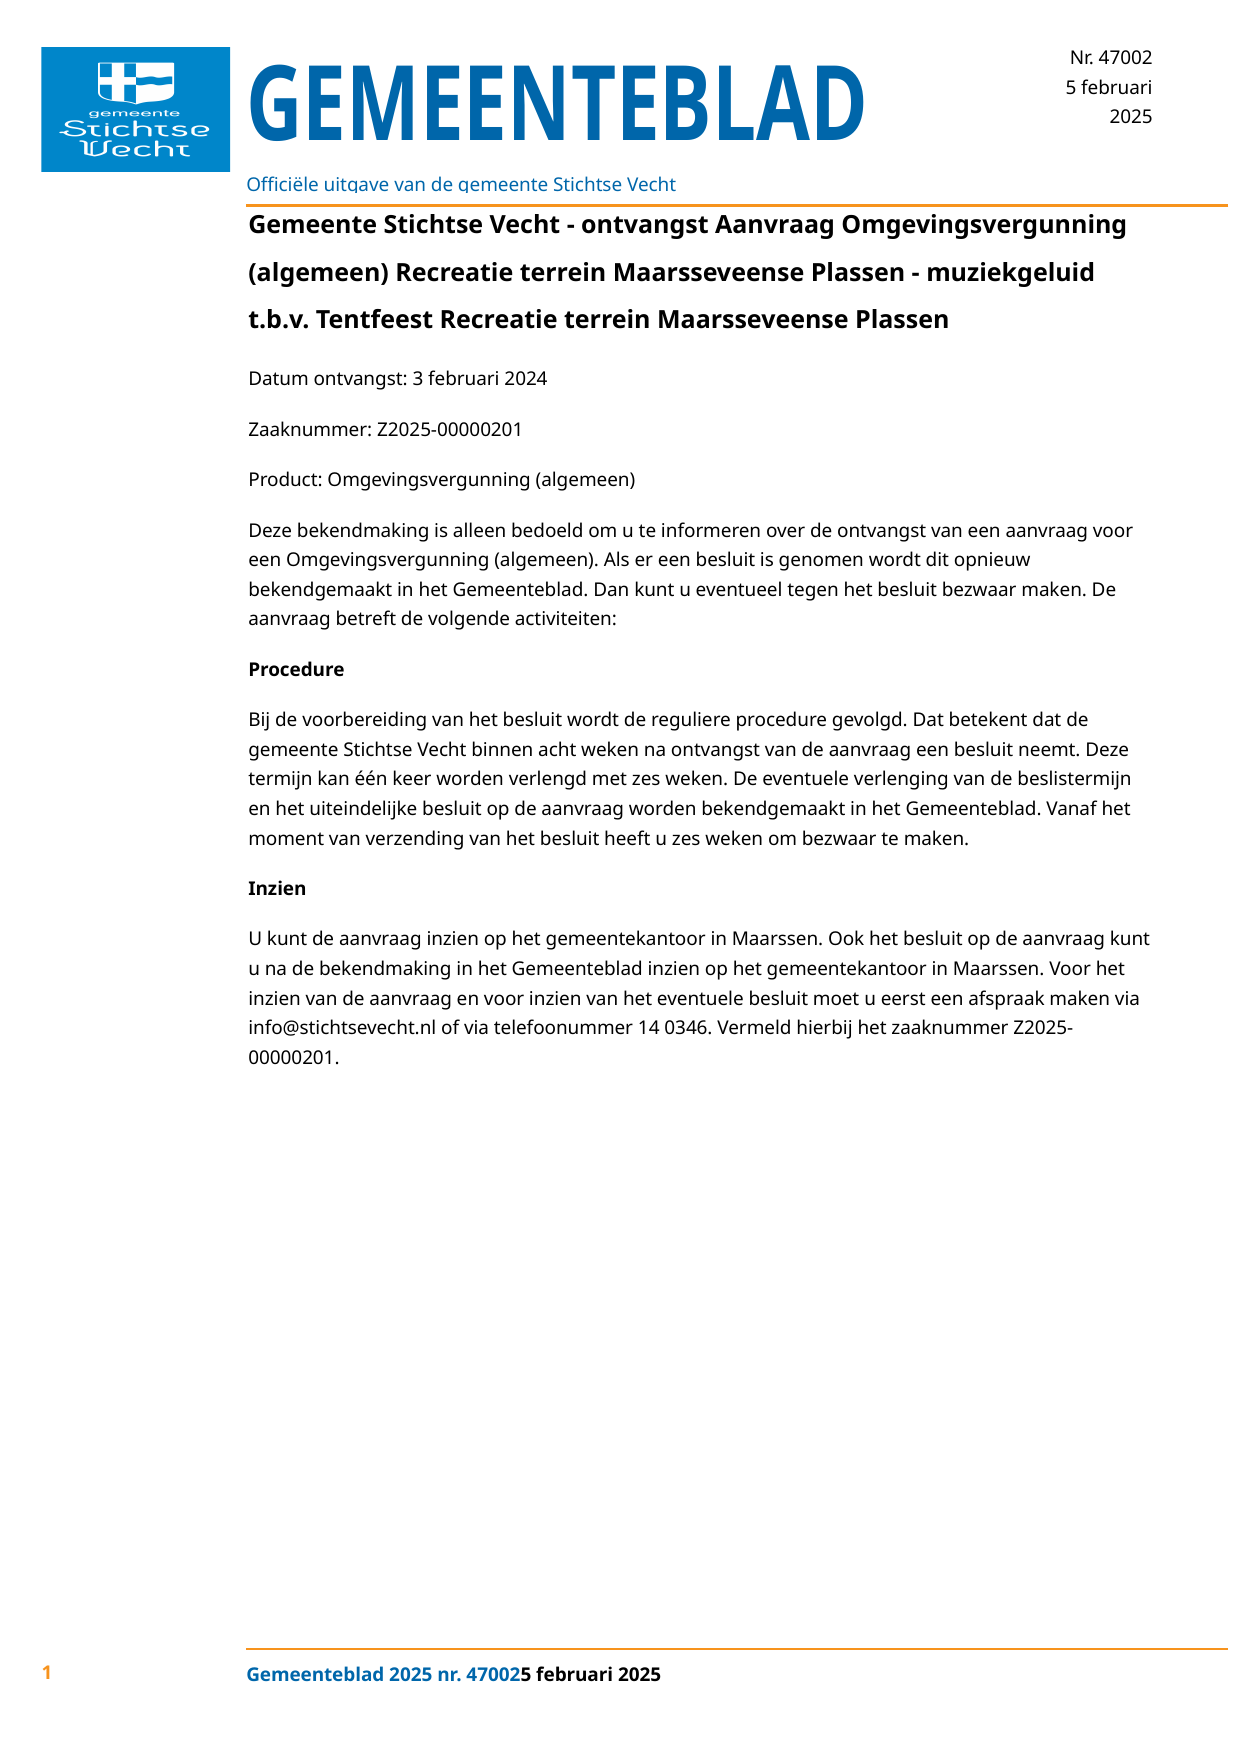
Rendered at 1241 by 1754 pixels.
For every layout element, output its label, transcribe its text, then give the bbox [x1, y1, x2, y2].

text Product: Omgevingsvergunning (algemeen) [248, 466, 1152, 492]
text Deze bekendmaking is alleen bedoeld om u te informeren over de ontvangst van een aanvraag voor een Omgevingsvergunning (algemeen). Als er een besluit is genomen wordt dit opnieuw bekendgemaakt in het Gemeenteblad. Dan kunt u eventueel tegen het besluit bezwaar maken. De aanvraag betreft de volgende activiteiten: [248, 517, 1152, 631]
text Procedure [248, 656, 1152, 682]
picture [137, 63, 174, 103]
picture [99, 63, 135, 101]
text U kunt de aanvraag inzien op het gemeentekantoor in Maarssen. Ook het besluit op de aanvraag kunt u na de bekendmaking in het Gemeenteblad inzien op het gemeentekantoor in Maarssen. Voor het inzien van de aanvraag en voor inzien van het eventuele besluit moet u eerst een afspraak maken via info@stichtsevecht.nl of via telefoonummer 14 0346. Vermeld hierbij het zaaknummer Z2025-00000201. [248, 926, 1152, 1069]
text Gemeente Stichtse Vecht - ontvangst Aanvraag Omgevingsvergunning (algemeen) Recreatie terrein Maarsseveense Plassen - muziekgeluid t.b.v. Tentfeest Recreatie terrein Maarsseveense Plassen [248, 207, 1152, 336]
text Inzien [248, 875, 1152, 901]
text Datum ontvangst: 3 februari 2024 [248, 366, 1152, 391]
text Bij de voorbereiding van het besluit wordt de reguliere procedure gevolgd. Dat betekent dat de gemeente Stichtse Vecht binnen acht weken na ontvangst van de aanvraag een besluit neemt. Deze termijn kan één keer worden verlengd met zes weken. De eventuele verlenging van de beslistermijn en het uiteindelijke besluit op de aanvraag worden bekendgemaakt in het Gemeenteblad. Vanaf het moment van verzending van het besluit heeft u zes weken om bezwaar te maken. [248, 706, 1152, 850]
text Zaaknummer: Z2025-00000201 [248, 416, 1152, 442]
